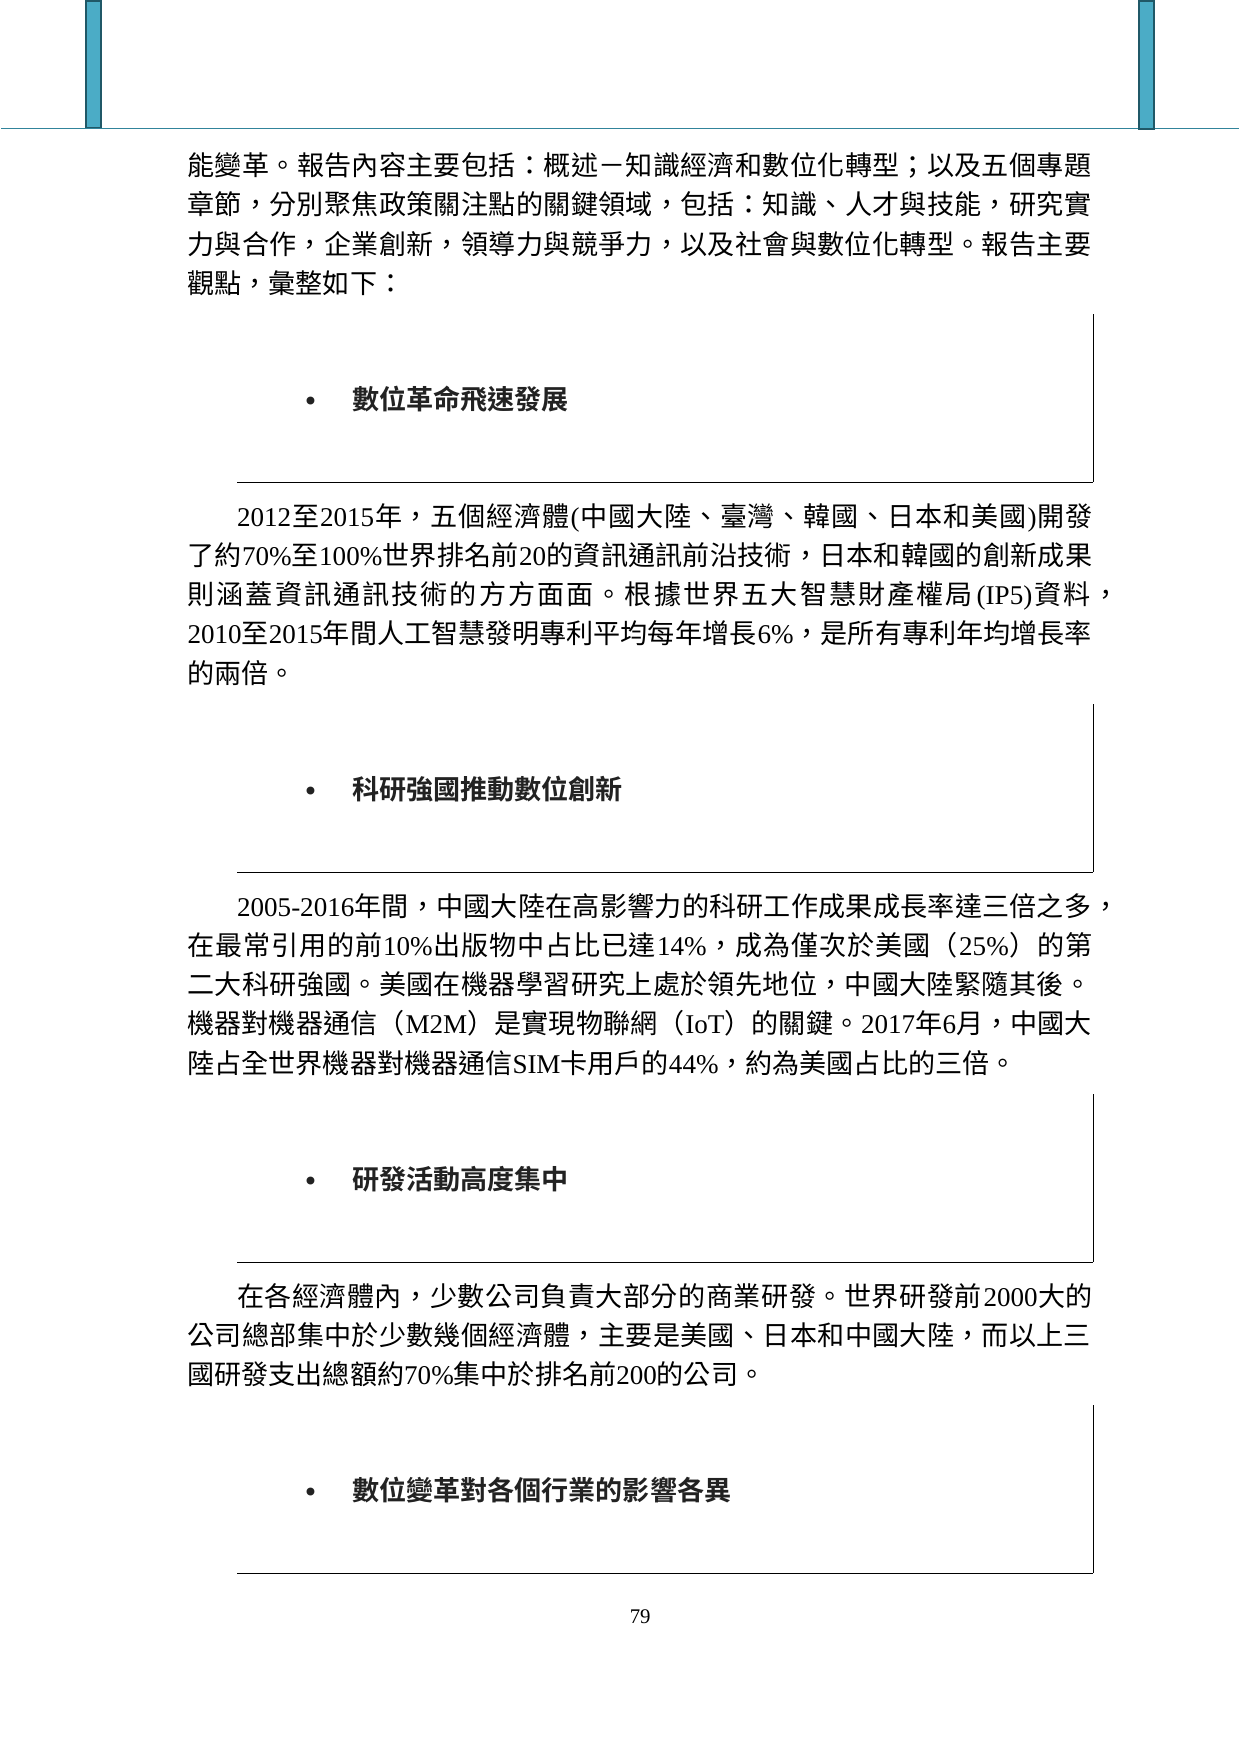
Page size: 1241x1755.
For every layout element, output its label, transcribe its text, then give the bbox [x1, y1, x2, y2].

list 科研強國推動數位創新 [237, 703, 1093, 872]
list 數位變革對各個行業的影響各異 [237, 1405, 1093, 1573]
text 在各經濟體內，少數公司負責大部分的商業研發。世界研發前2000大的公司總部集中於少數幾個經濟體，主要是美國、日本和中國大陸，而以上三國研發支出總額約70%集中於排名前200的公司。 [187, 1274, 1093, 1392]
list 數位革命飛速發展 [237, 314, 1093, 482]
text 2012至2015年，五個經濟體(中國大陸、臺灣、韓國、日本和美國)開發了約70%至100%世界排名前20的資訊通訊前沿技術，日本和韓國的創新成果則涵蓋資訊通訊技術的方方面面。根據世界五大智慧財產權局(IP5)資料，2010至2015年間人工智慧發明專利平均每年增長6%，是所有專利年均增長率的兩倍。 [187, 495, 1093, 691]
text 2005-2016年間，中國大陸在高影響力的科研工作成果成長率達三倍之多，在最常引用的前10%出版物中占比已達14%，成為僅次於美國（25%）的第二大科研強國。美國在機器學習研究上處於領先地位，中國大陸緊隨其後。機器對機器通信（M2M）是實現物聯網（IoT）的關鍵。2017年6月，中國大陸占全世界機器對機器通信SIM卡用戶的44%，約為美國占比的三倍。 [187, 884, 1093, 1081]
text 能變革。報告內容主要包括：概述－知識經濟和數位化轉型；以及五個專題章節，分別聚焦政策關注點的關鍵領域，包括：知識、人才與技能，研究實力與合作，企業創新，領導力與競爭力，以及社會與數位化轉型。報告主要觀點，彙整如下： [187, 144, 1093, 301]
list 研發活動高度集中 [237, 1093, 1093, 1262]
